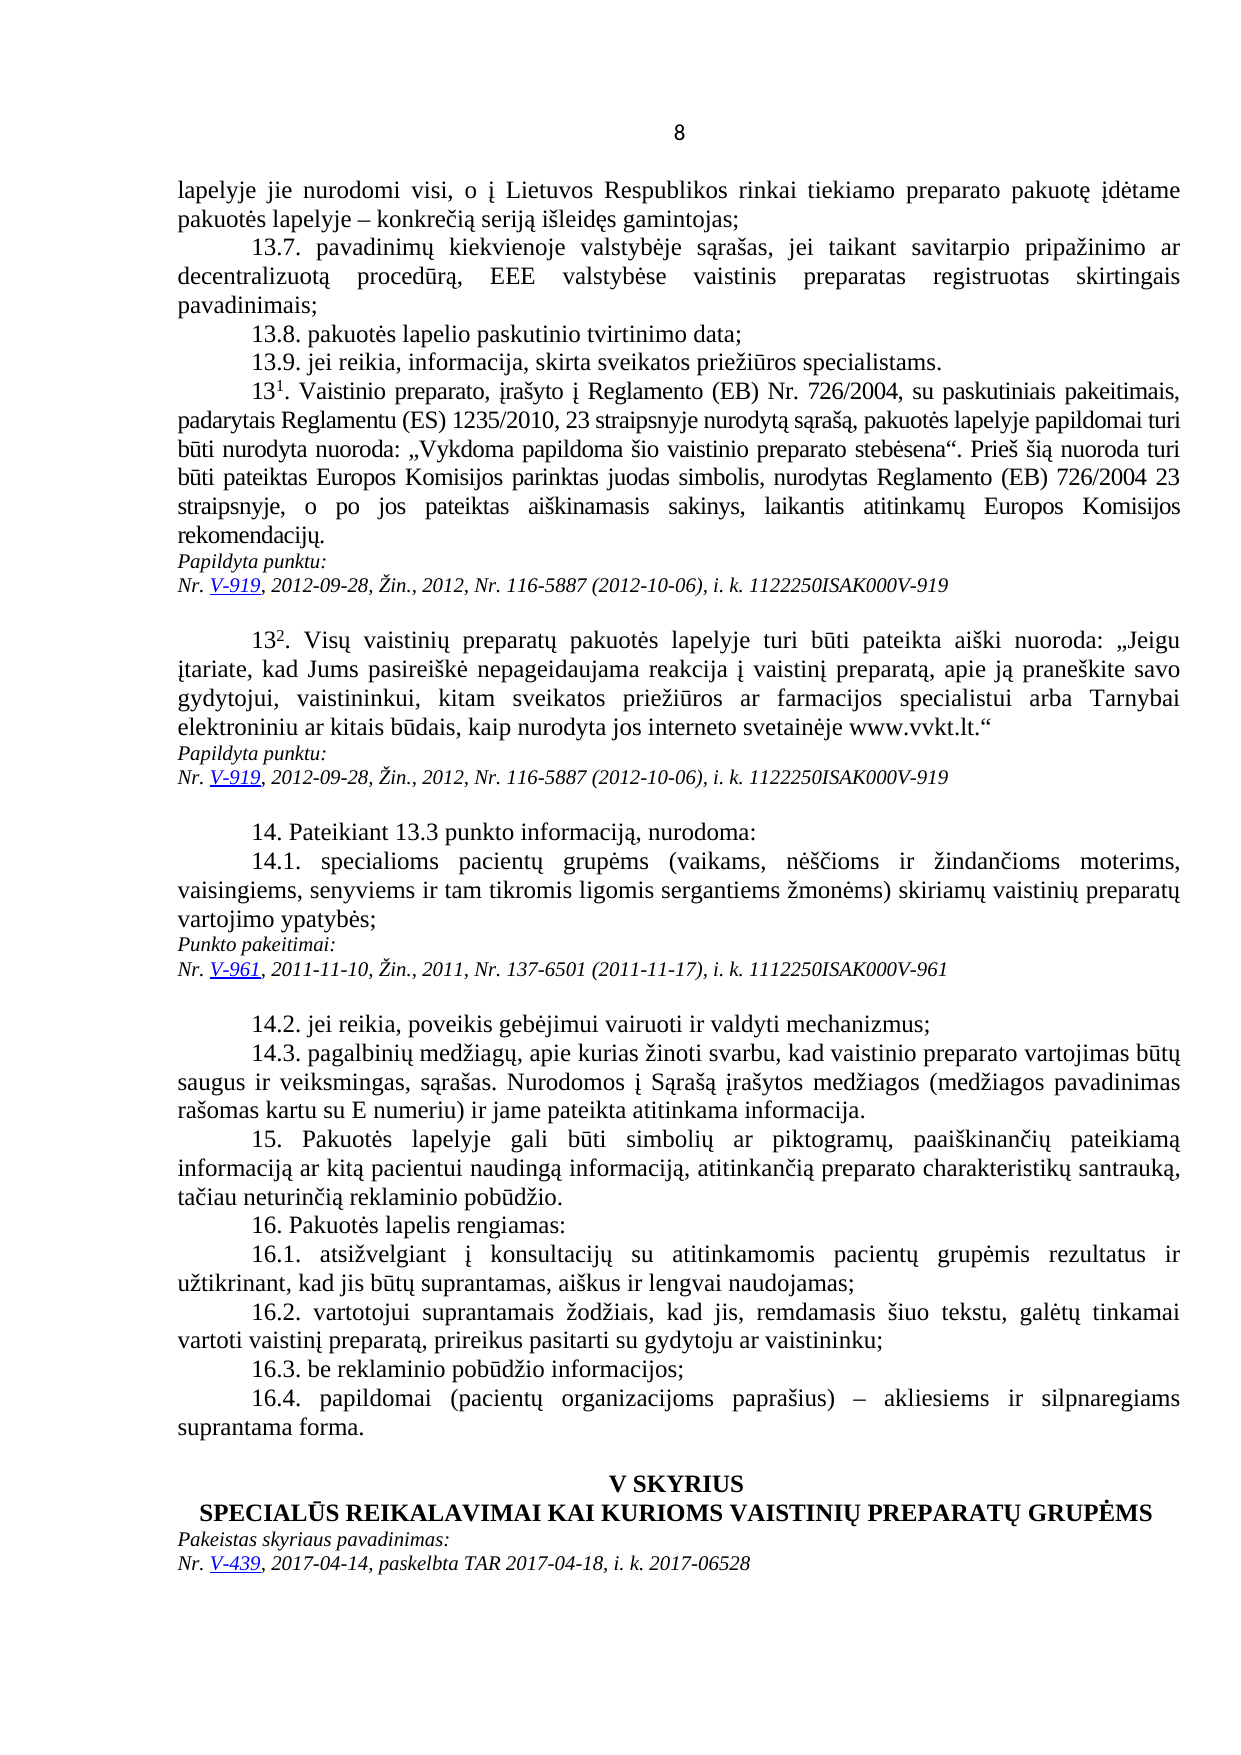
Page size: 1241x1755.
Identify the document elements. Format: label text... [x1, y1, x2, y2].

text 16.4. papildomai (pacientų organizacijoms paprašius) – akliesiems ir silpnaregiams suprantama forma. [177, 1383, 1181, 1441]
text V SKYRIUS SPECIALŪS REIKALAVIMAI KAI KURIOMS VAISTINIŲ PREPARATŲ GRUPĖMS [177, 1469, 1181, 1527]
text Papildyta punktu: [177, 549, 1181, 573]
text 16.1. atsižvelgiant į konsultacijų su atitinkamomis pacientų grupėmis rezultatus ir užtikrinant, kad jis būtų suprantamas, aiškus ir lengvai naudojamas; [177, 1239, 1181, 1297]
text 14.3. pagalbinių medžiagų, apie kurias žinoti svarbu, kad vaistinio preparato vartojimas būtų saugus ir veiksmingas, sąrašas. Nurodomos į Sąrašą įrašytos medžiagos (medžiagos pavadinimas rašomas kartu su E numeriu) ir jame pateikta atitinkama informacija. [177, 1038, 1181, 1124]
text Nr. V-961, 2011-11-10, Žin., 2011, Nr. 137-6501 (2011-11-17), i. k. 1112250ISAK000V-961 [177, 956, 1181, 981]
text 15. Pakuotės lapelyje gali būti simbolių ar piktogramų, paaiškinančių pateikiamą informaciją ar kitą pacientui naudingą informaciją, atitinkančią preparato charakteristikų santrauką, tačiau neturinčią reklaminio pobūdžio. [177, 1124, 1181, 1211]
text Nr. V-919, 2012-09-28, Žin., 2012, Nr. 116-5887 (2012-10-06), i. k. 1122250ISAK000V-919 [177, 573, 1181, 597]
text 132. Visų vaistinių preparatų pakuotės lapelyje turi būti pateikta aiški nuoroda: „Jeigu įtariate, kad Jums pasireiškė nepageidaujama reakcija į vaistinį preparatą, apie ją praneškite savo gydytojui, vaistininkui, kitam sveikatos priežiūros ar farmacijos specialistui arba Tarnybai elektroniniu ar kitais būdais, kaip nurodyta jos interneto svetainėje www.vvkt.lt.“ [177, 626, 1181, 741]
text Nr. V-439, 2017-04-14, paskelbta TAR 2017-04-18, i. k. 2017-06528 [177, 1551, 1181, 1575]
text 16.3. be reklaminio pobūdžio informacijos; [177, 1354, 1181, 1383]
text Pakeistas skyriaus pavadinimas: [177, 1527, 1181, 1551]
text 16. Pakuotės lapelis rengiamas: [177, 1211, 1181, 1239]
text Nr. V-919, 2012-09-28, Žin., 2012, Nr. 116-5887 (2012-10-06), i. k. 1122250ISAK000V-919 [177, 764, 1181, 789]
text 14.2. jei reikia, poveikis gebėjimui vairuoti ir valdyti mechanizmus; [177, 1009, 1181, 1038]
text Papildyta punktu: [177, 741, 1181, 764]
text 16.2. vartotojui suprantamais žodžiais, kad jis, remdamasis šiuo tekstu, galėtų tinkamai vartoti vaistinį preparatą, prireikus pasitarti su gydytoju ar vaistininku; [177, 1297, 1181, 1354]
text 13.7. pavadinimų kiekvienoje valstybėje sąrašas, jei taikant savitarpio pripažinimo ar decentralizuotą procedūrą, EEE valstybėse vaistinis preparatas registruotas skirtingais pavadinimais; [177, 232, 1181, 319]
text 14. Pateikiant 13.3 punkto informaciją, nurodoma: [177, 817, 1181, 846]
text lapelyje jie nurodomi visi, o į Lietuvos Respublikos rinkai tiekiamo preparato pakuotę įdėtame pakuotės lapelyje – konkrečią seriją išleidęs gamintojas; [177, 175, 1181, 232]
text 13.8. pakuotės lapelio paskutinio tvirtinimo data; [177, 319, 1181, 347]
text Punkto pakeitimai: [177, 932, 1181, 956]
text 14.1. specialioms pacientų grupėms (vaikams, nėščioms ir žindančioms moterims, vaisingiems, senyviems ir tam tikromis ligomis sergantiems žmonėms) skiriamų vaistinių preparatų vartojimo ypatybės; [177, 846, 1181, 932]
text 131. Vaistinio preparato, įrašyto į Reglamento (EB) Nr. 726/2004, su paskutiniais pakeitimais, padarytais Reglamentu (ES) 1235/2010, 23 straipsnyje nurodytą sąrašą, pakuotės lapelyje papildomai turi būti nurodyta nuoroda: „Vykdoma papildoma šio vaistinio preparato stebėsena“. Prieš šią nuoroda turi būti pateiktas Europos Komisijos parinktas juodas simbolis, nurodytas Reglamento (EB) 726/2004 23 straipsnyje, o po jos pateiktas aiškinamasis sakinys, laikantis atitinkamų Europos Komisijos rekomendacijų. [177, 376, 1181, 549]
text 13.9. jei reikia, informacija, skirta sveikatos priežiūros specialistams. [177, 347, 1181, 376]
